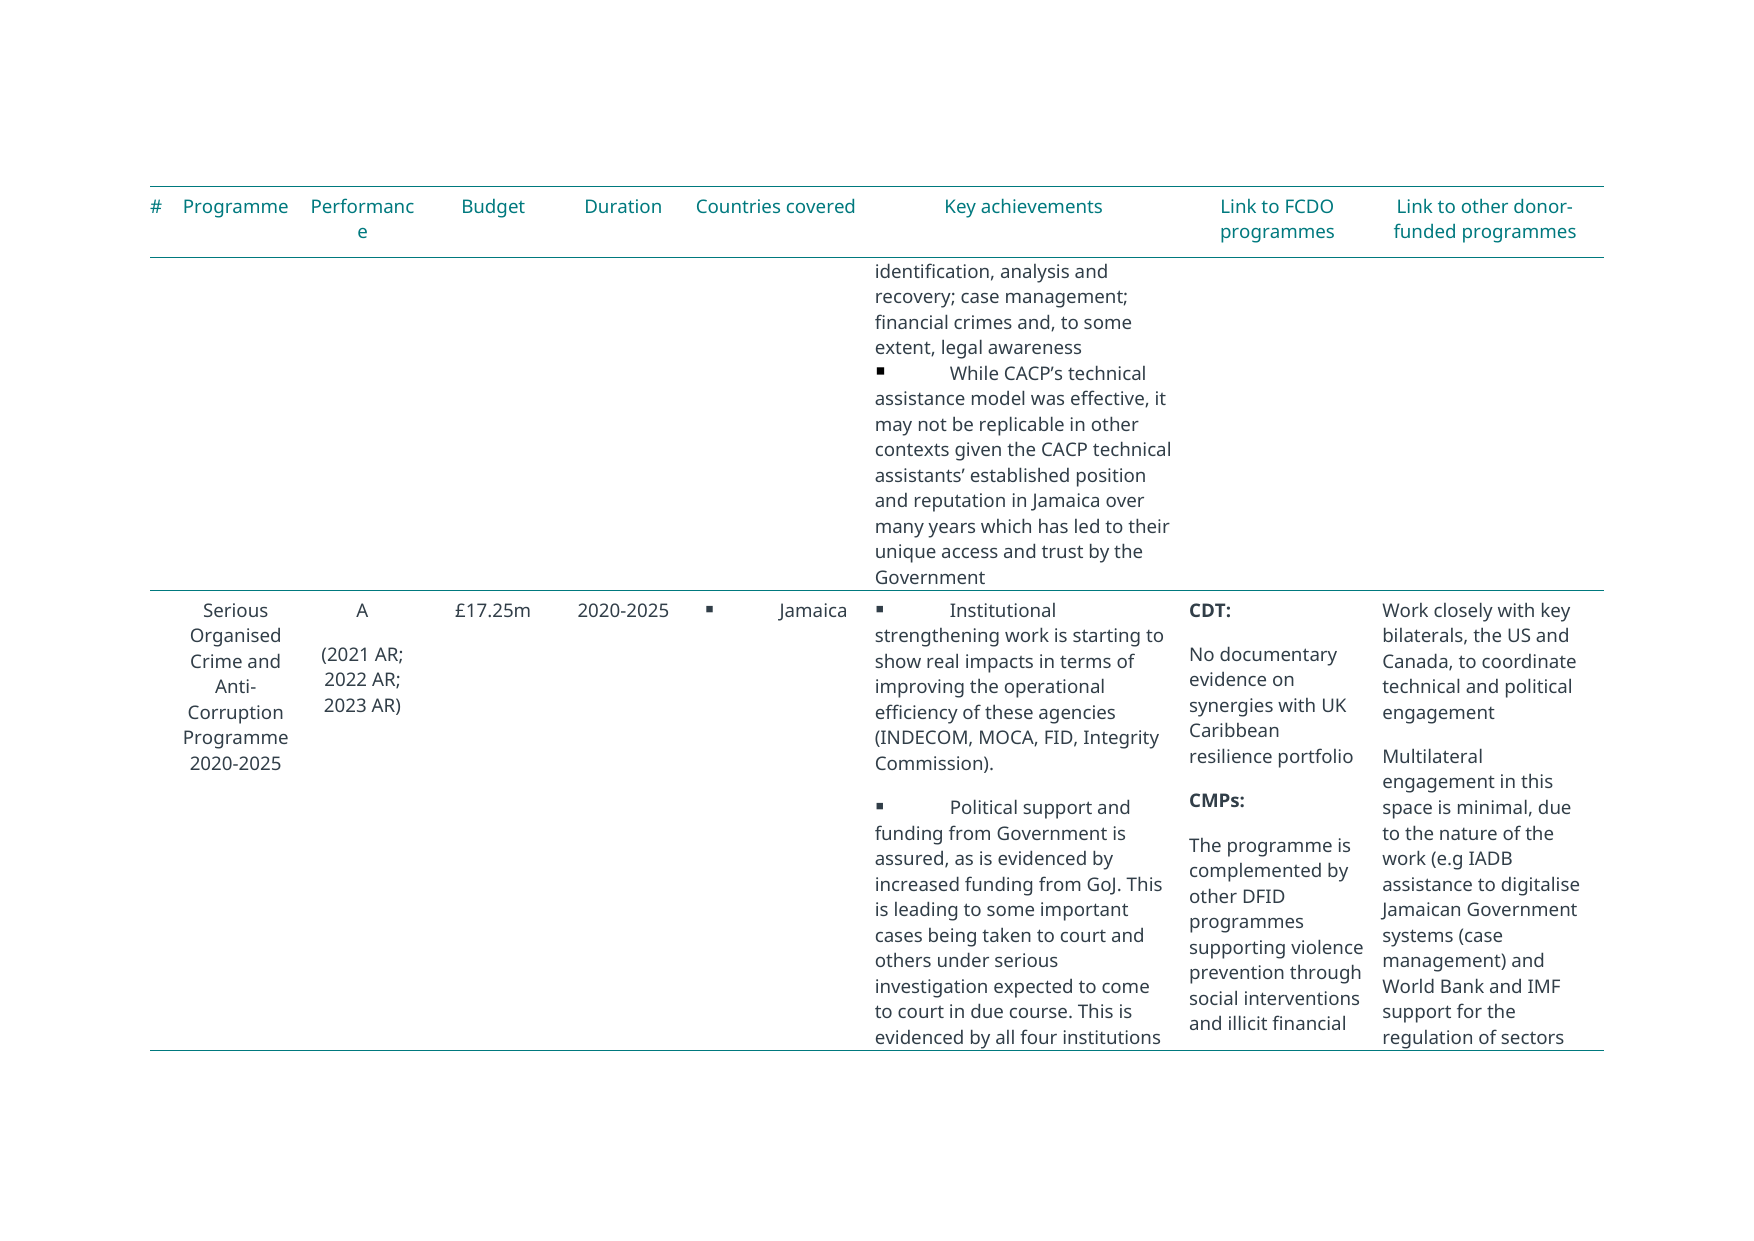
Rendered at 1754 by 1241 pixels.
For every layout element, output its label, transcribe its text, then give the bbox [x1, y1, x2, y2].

table_header Programme [180, 187, 308, 257]
table_cell [1189, 258, 1382, 590]
table_cell Work closely with key bilaterals, the US and Canada, to coordinate technical and political engagement Multilateral engagement in this space is minimal, due to the nature of the work (e.g IADB assistance to digitalise Jamaican Government systems (case management) and World Bank and IMF support for the regulation of sectors [1382, 591, 1604, 1049]
table_cell Serious Organised Crime and Anti-Corruption Programme 2020-2025 [180, 591, 308, 1049]
table_cell Institutional strengthening work is starting to show real impacts in terms of improving the operational efficiency of these agencies (INDECOM, MOCA, FID, Integrity Commission). Political support and funding from Government is assured, as is evidenced by increased funding from GoJ. This is leading to some important cases being taken to court and others under serious investigation expected to come to court in due course. This is evidenced by all four institutions [875, 591, 1189, 1049]
table_cell 2020-2025 [569, 591, 693, 1049]
table_header Link to FCDO programmes [1189, 187, 1382, 257]
table_cell [150, 258, 180, 590]
table_cell [1382, 258, 1604, 590]
table_cell [180, 258, 308, 590]
table_cell [569, 258, 693, 590]
table_cell A (2021 AR; 2022 AR; 2023 AR) [308, 591, 433, 1049]
table_header Performance [308, 187, 433, 257]
table_header Link to other donor-funded programmes [1382, 187, 1604, 257]
table_header Countries covered [694, 187, 874, 257]
table_cell £17.25m [433, 591, 569, 1049]
table_cell identification, analysis and recovery; case management; financial crimes and, to some extent, legal awareness While CACP’s technical assistance model was effective, it may not be replicable in other contexts given the CACP technical assistants’ established position and reputation in Jamaica over many years which has led to their unique access and trust by the Government [875, 258, 1189, 590]
table_header Key achievements [875, 187, 1189, 257]
table_header Budget [433, 187, 569, 257]
table_cell [308, 258, 433, 590]
table_cell [694, 258, 874, 590]
table_header Duration [569, 187, 693, 257]
table_cell Jamaica [694, 591, 874, 1049]
table_cell [433, 258, 569, 590]
table_cell CDT: No documentary evidence on synergies with UK Caribbean resilience portfolio CMPs: The programme is complemented by other DFID programmes supporting violence prevention through social interventions and illicit financial [1189, 591, 1382, 1049]
table_cell [150, 591, 180, 1049]
table_header # [150, 187, 180, 257]
